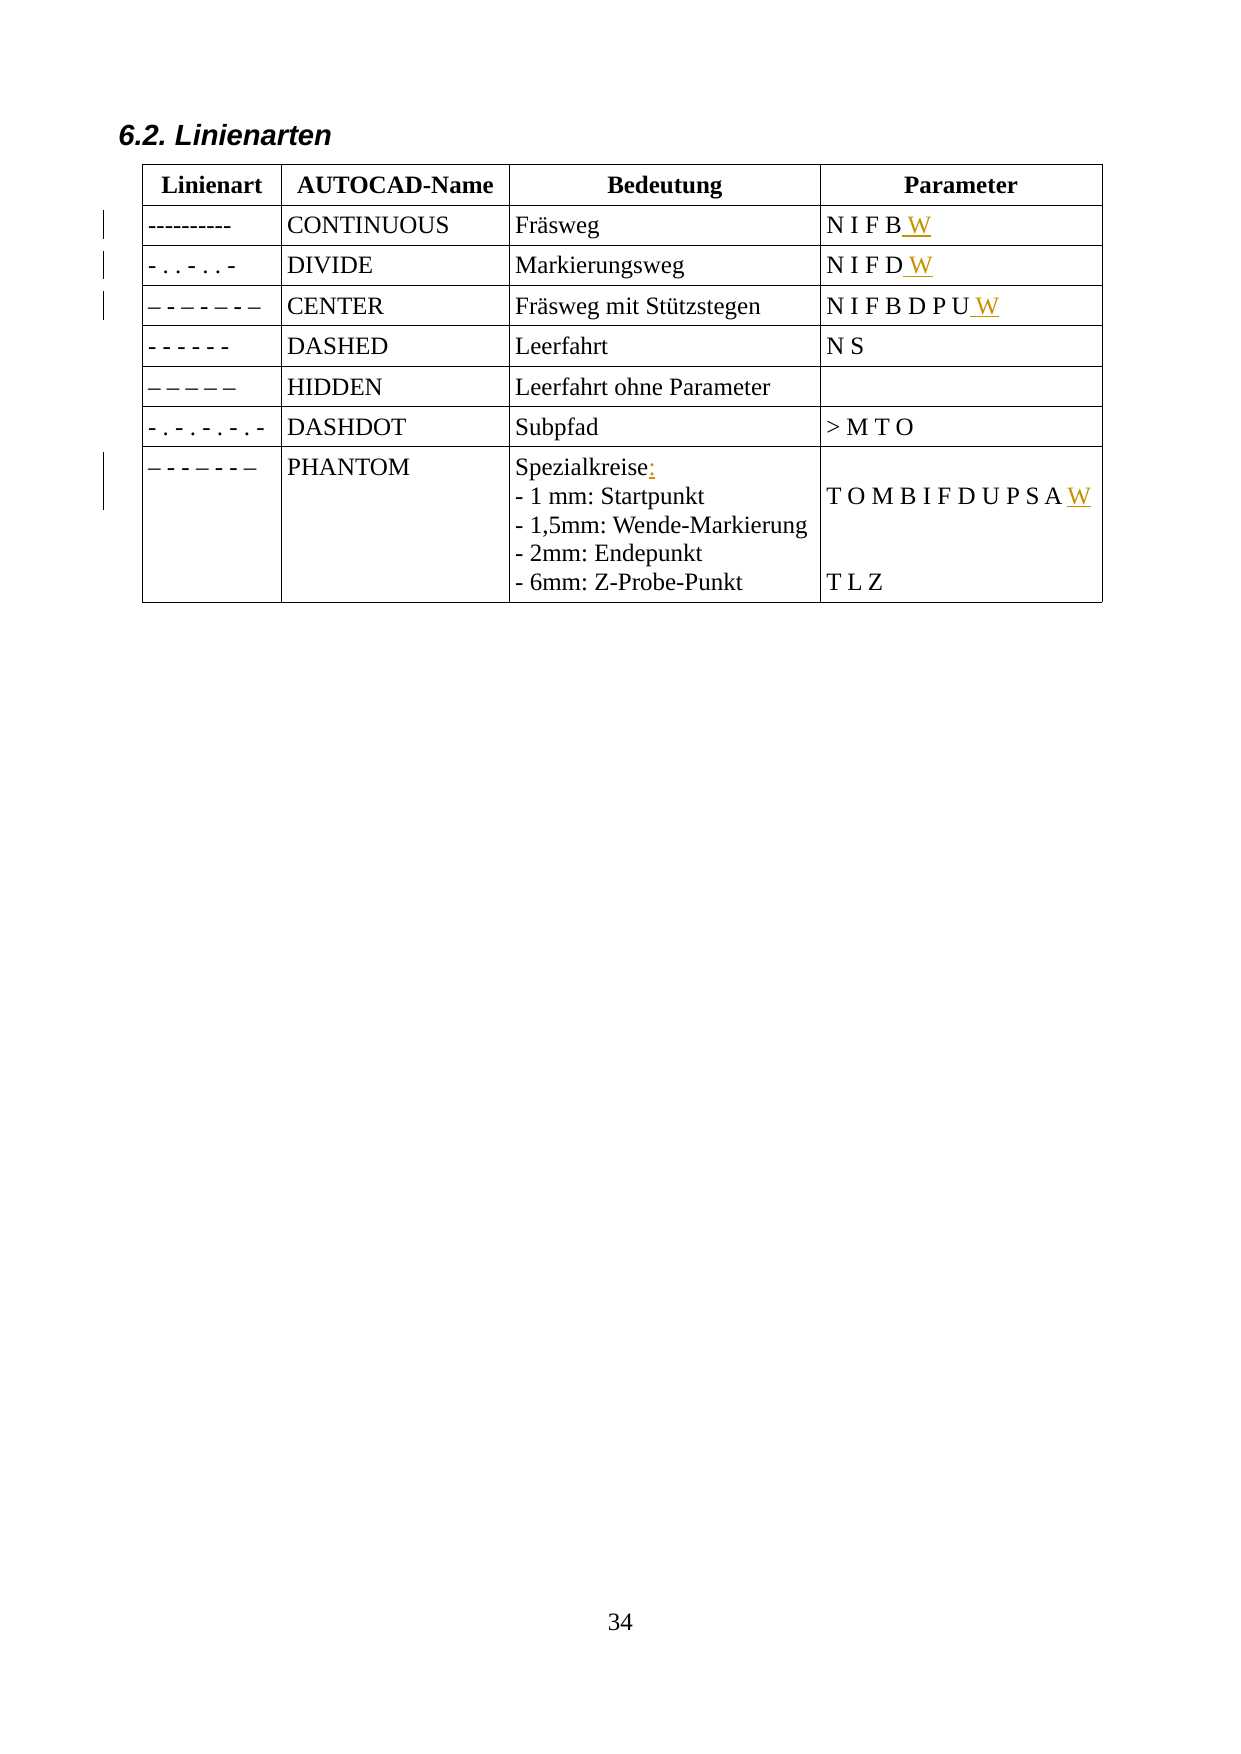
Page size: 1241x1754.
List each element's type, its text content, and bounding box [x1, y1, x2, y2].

table_cell Spezialkreise: - 1 mm: Startpunkt - 1,5mm: Wende-Markierung - 2mm: Endepunkt - 6mm: Z-Probe-Punkt [510, 447, 820, 602]
table_cell DIVIDE [282, 246, 509, 285]
table_cell N I F D W [821, 246, 1102, 285]
table_cell ---------- [143, 206, 281, 245]
table_cell Fräsweg mit Stützstegen [510, 286, 820, 325]
table_cell T O M B I F D U P S A W T L Z [821, 447, 1102, 602]
table_header Parameter [821, 165, 1102, 204]
table_cell DASHED [282, 326, 509, 366]
table_cell - . - . - . - . - [143, 407, 281, 446]
subtitle 6.2. Linienarten [118, 118, 1122, 152]
table_cell - . . - . . - [143, 246, 281, 285]
table_header AUTOCAD-Name [282, 165, 509, 204]
table_cell Subpfad [510, 407, 820, 446]
table_header Linienart [143, 165, 281, 204]
table_header Bedeutung [510, 165, 820, 204]
table_cell > M T O [821, 407, 1102, 446]
table_cell Fräsweg [510, 206, 820, 245]
table_cell HIDDEN [282, 367, 509, 406]
table_cell [821, 367, 1102, 406]
table_cell CONTINUOUS [282, 206, 509, 245]
table_cell DASHDOT [282, 407, 509, 446]
table_cell - - - - - - [143, 326, 281, 366]
table_cell N S [821, 326, 1102, 366]
table_cell Leerfahrt ohne Parameter [510, 367, 820, 406]
table_cell Leerfahrt [510, 326, 820, 366]
table_cell Markierungsweg [510, 246, 820, 285]
table_cell N I F B D P U W [821, 286, 1102, 325]
table_cell – - – - – - – [143, 286, 281, 325]
table_cell – – – – – [143, 367, 281, 406]
table_cell PHANTOM [282, 447, 509, 602]
table_cell CENTER [282, 286, 509, 325]
table_cell – - - – - - – [143, 447, 281, 602]
table_cell N I F B W [821, 206, 1102, 245]
